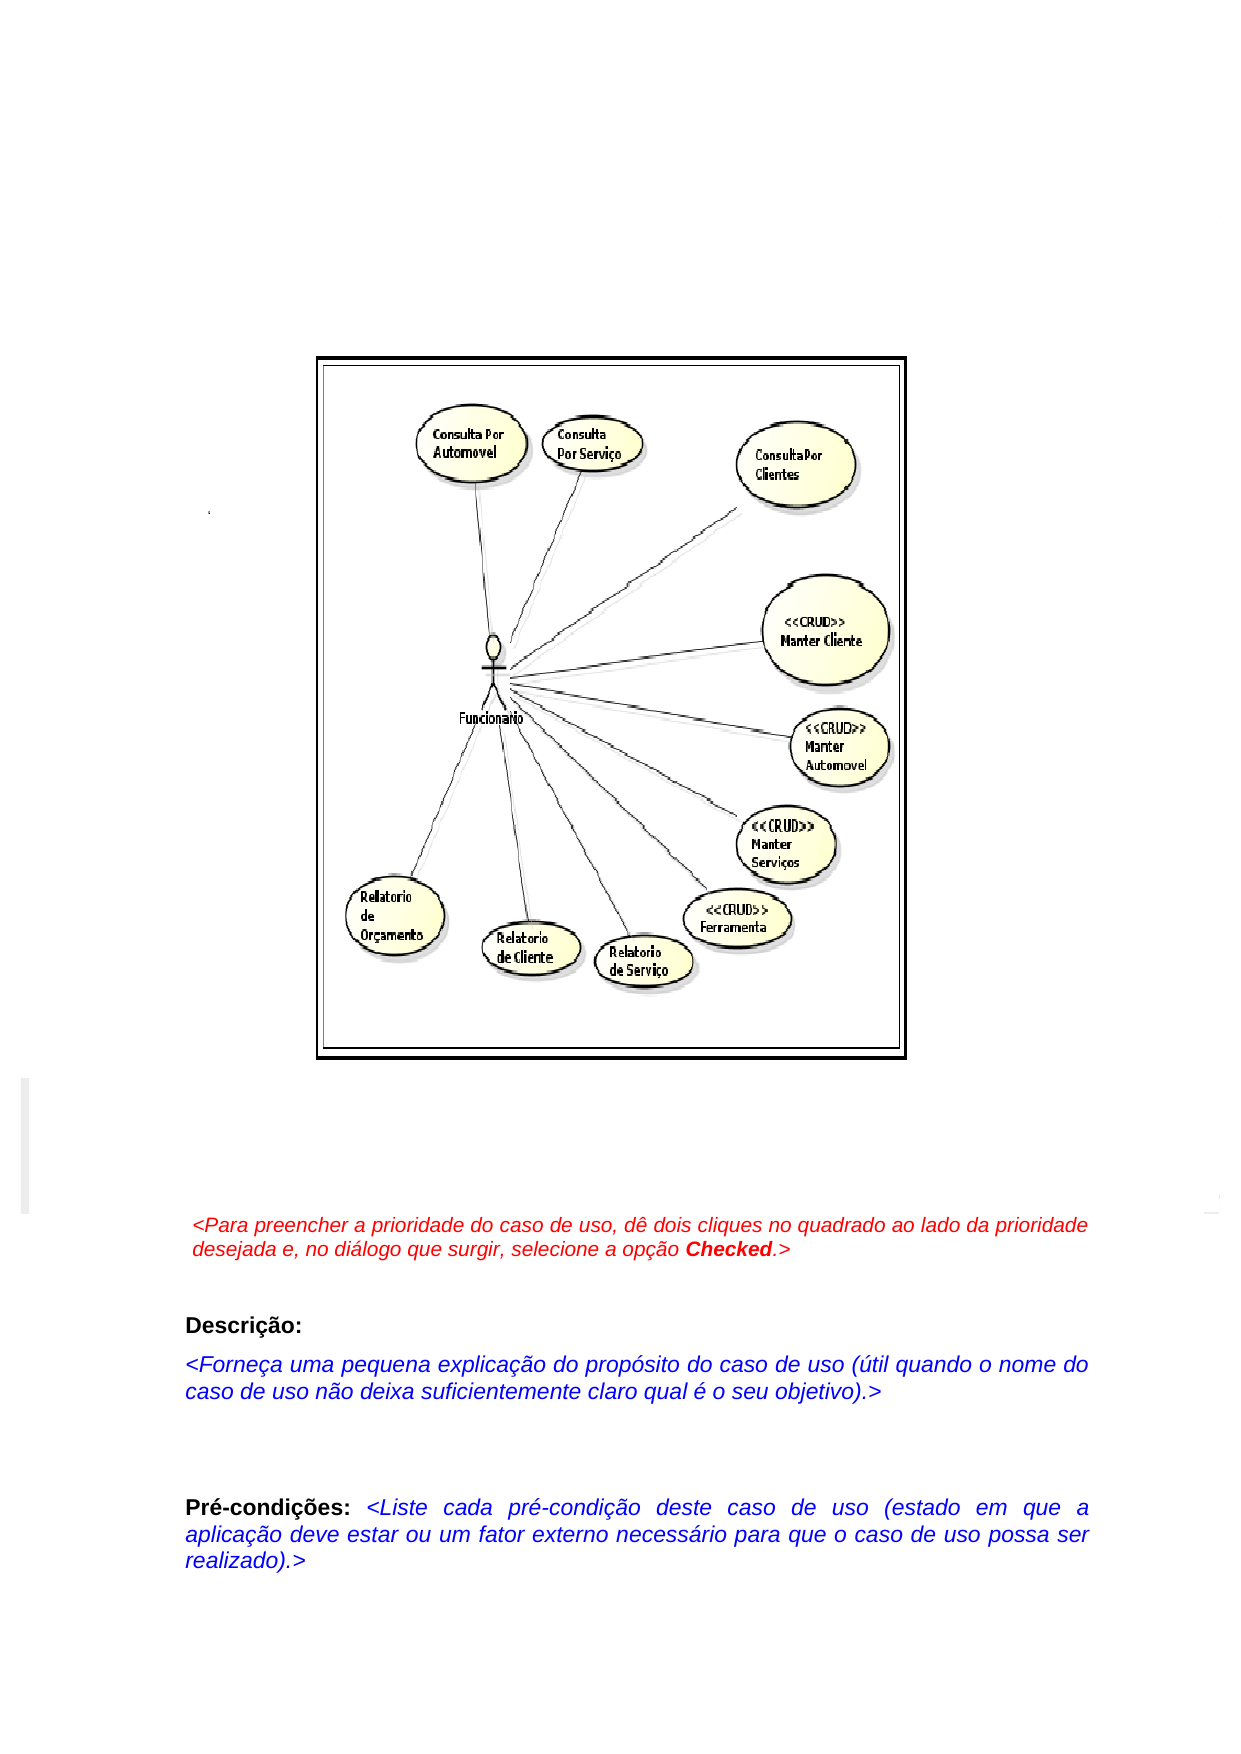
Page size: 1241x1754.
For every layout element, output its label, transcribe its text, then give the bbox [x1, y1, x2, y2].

picture [20, 216, 1220, 1214]
text <Para preencher a prioridade do caso de uso, dê dois cliques no quadrado ao lado da prioridade desejada e, no diálogo que surgir, selecione a opção Checked.> [192, 1214, 1092, 1261]
text Pré-condições: <Liste cada pré-condição deste caso de uso (estado em que a aplicação deve estar ou um fator externo necessário para que o caso de uso possa ser realizado).> [185, 1494, 1092, 1573]
text <Forneça uma pequena explicação do propósito do caso de uso (útil quando o nome do caso de uso não deixa suficientemente claro qual é o seu objetivo).> [185, 1351, 1092, 1404]
text Descrição: [185, 1312, 1092, 1339]
